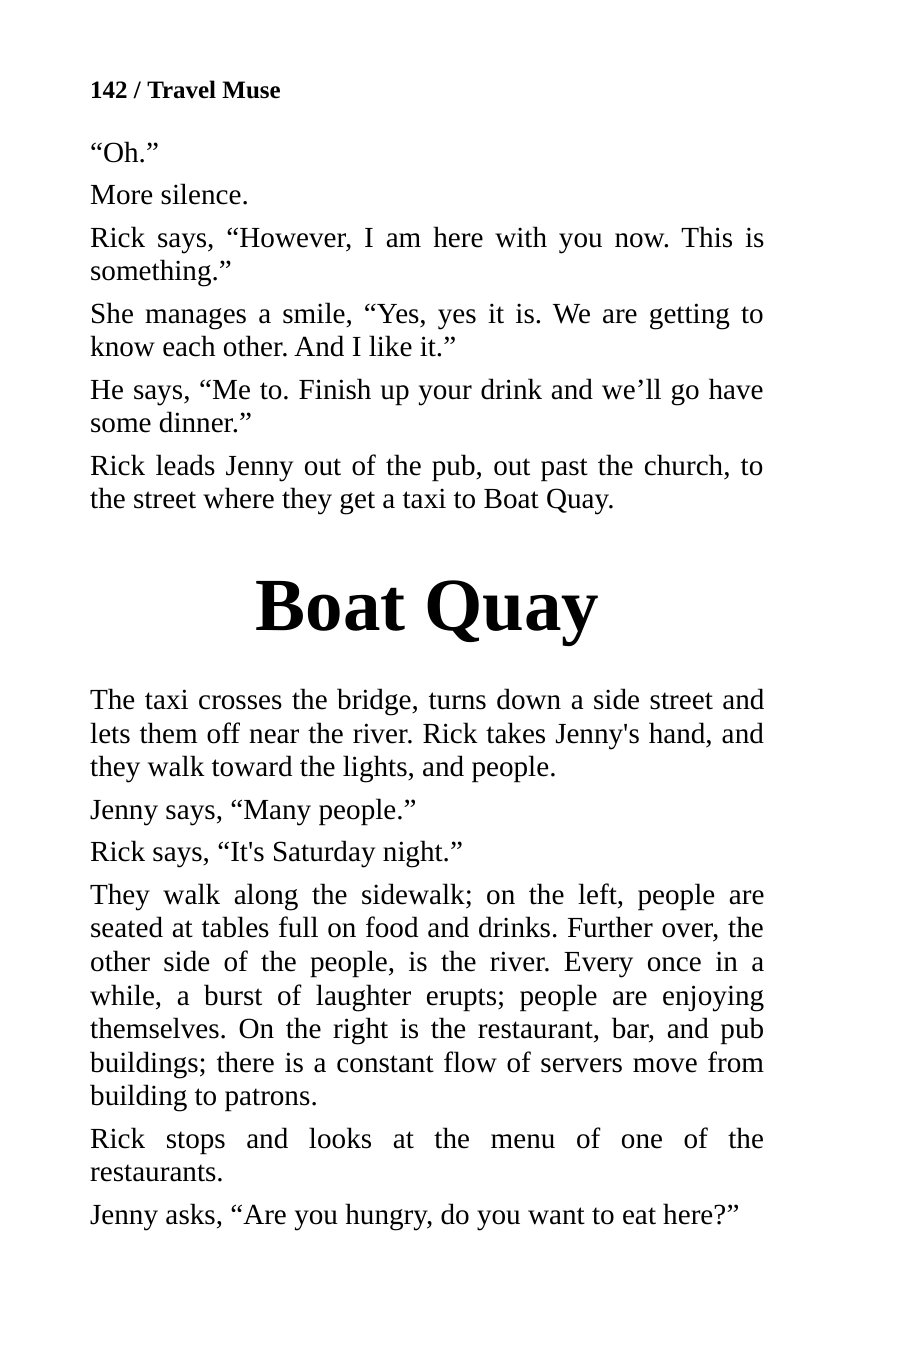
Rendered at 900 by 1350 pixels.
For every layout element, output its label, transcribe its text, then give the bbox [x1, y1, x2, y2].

text More silence. [90, 177, 765, 211]
text Rick says, “It's Saturday night.” [90, 834, 765, 868]
text Rick says, “However, I am here with you now. This is something.” [90, 220, 765, 287]
text Rick stops and looks at the menu of one of the restaurants. [90, 1121, 765, 1188]
text The taxi crosses the bridge, turns down a side street and lets them off near the river. Rick takes Jenny's hand, and they walk toward the lights, and people. [90, 682, 765, 783]
text Jenny asks, “Are you hungry, do you want to eat here?” [90, 1197, 765, 1230]
subtitle Boat Quay [90, 560, 765, 646]
text He says, “Me to. Finish up your drink and we’ll go have some dinner.” [90, 372, 765, 439]
text Jenny says, “Many people.” [90, 792, 765, 826]
text She manages a smile, “Yes, yes it is. We are getting to know each other. And I like it.” [90, 296, 765, 363]
text “Oh.” [90, 135, 765, 168]
text They walk along the sidewalk; on the left, people are seated at tables full on food and drinks. Further over, the other side of the people, is the river. Every once in a while, a burst of laughter erupts; people are enjoying themselves. On the right is the restaurant, bar, and pub buildings; there is a constant flow of servers move from building to patrons. [90, 877, 765, 1112]
text Rick leads Jenny out of the pub, out past the church, to the street where they get a taxi to Boat Quay. [90, 448, 765, 515]
